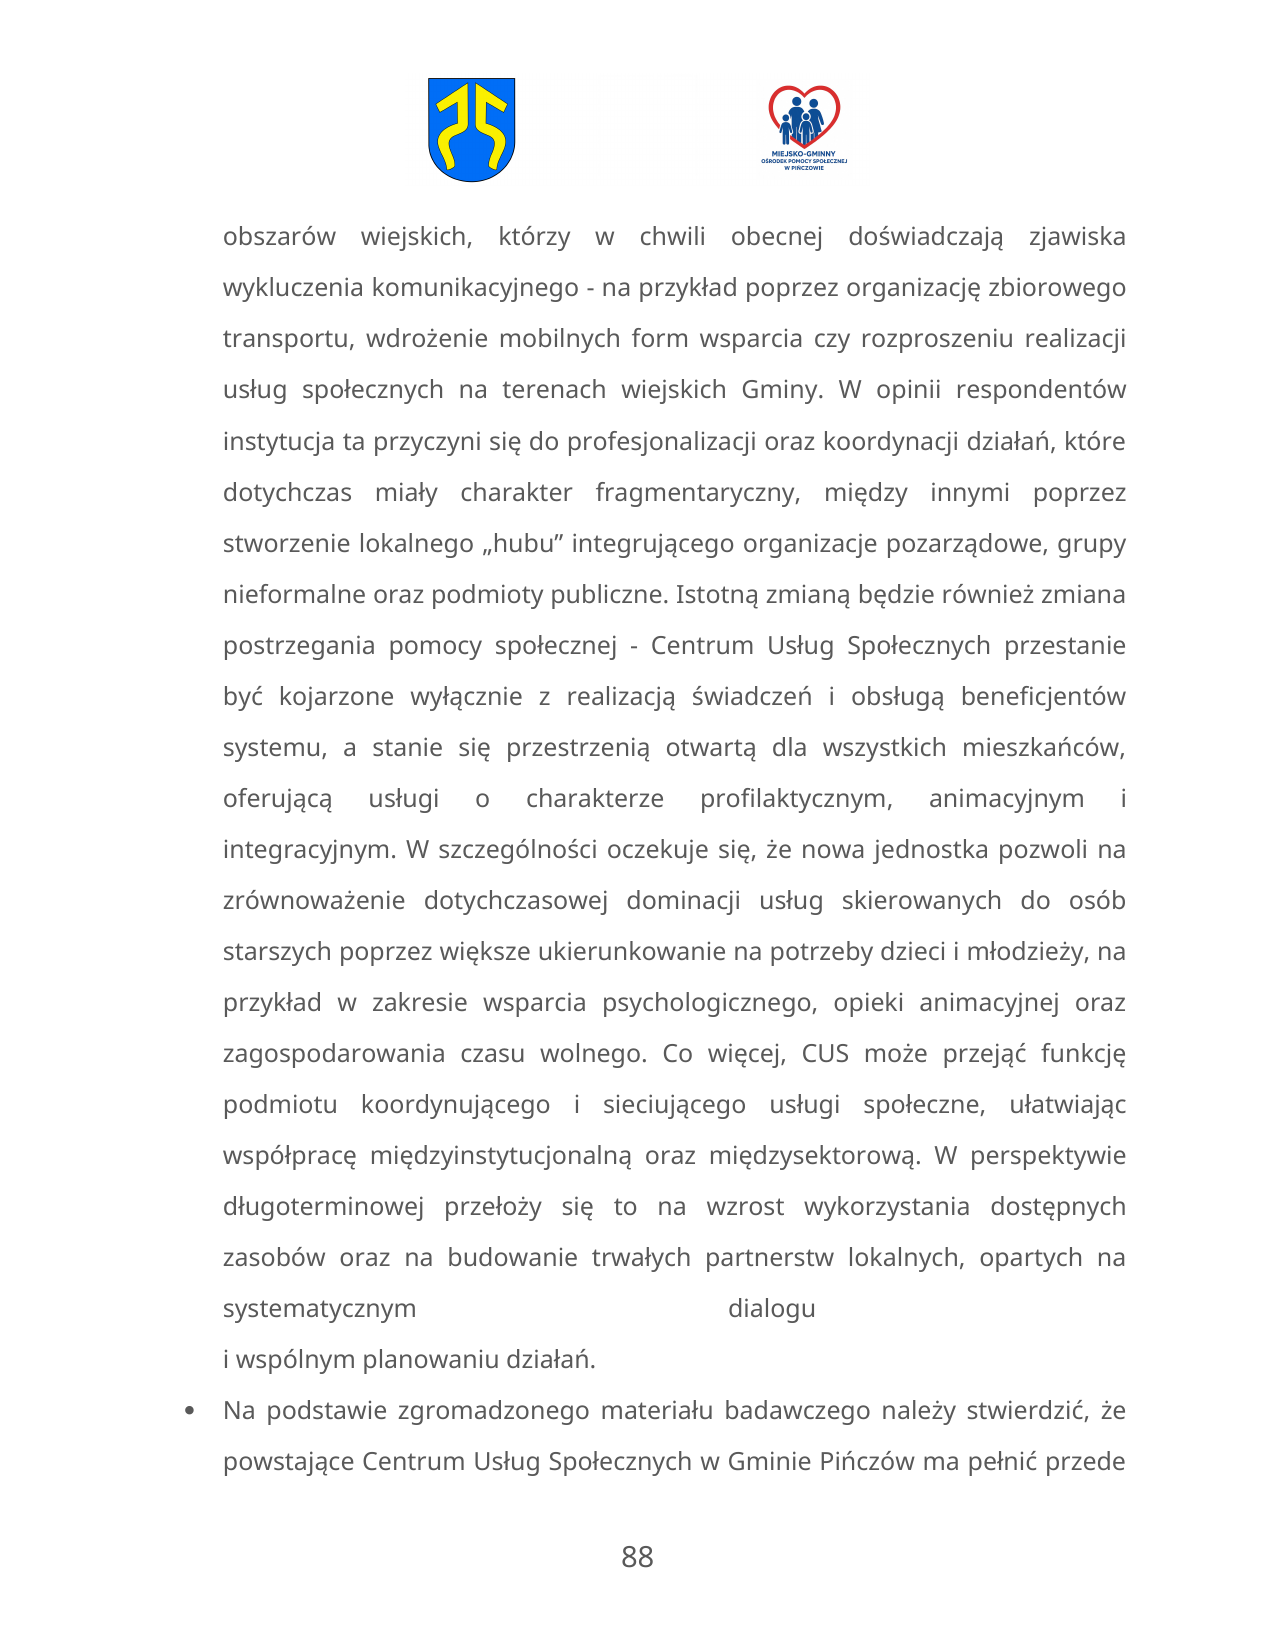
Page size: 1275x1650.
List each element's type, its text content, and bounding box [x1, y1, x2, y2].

list Na podstawie zgromadzonego materiału badawczego należy stwierdzić, że powstające Centrum Usług Społecznych w Gminie Pińczów ma pełnić przede [185, 1393, 1127, 1478]
list obszarów wiejskich, którzy w chwili obecnej doświadczają zjawiska wykluczenia komunikacyjnego - na przykład poprzez organizację zbiorowego transportu, wdrożenie mobilnych form wsparcia czy rozproszeniu realizacji usług społecznych na terenach wiejskich Gminy. W opinii respondentów instytucja ta przyczyni się do profesjonalizacji oraz koordynacji działań, które dotychczas miały charakter fragmentaryczny, między innymi poprzez stworzenie lokalnego „hubu” integrującego organizacje pozarządowe, grupy nieformalne oraz podmioty publiczne. Istotną zmianą będzie również zmiana postrzegania pomocy społecznej - Centrum Usług Społecznych przestanie być kojarzone wyłącznie z realizacją świadczeń i obsługą beneficjentów systemu, a stanie się przestrzenią otwartą dla wszystkich mieszkańców, oferującą usługi o charakterze profilaktycznym, animacyjnym i integracyjnym. W szczególności oczekuje się, że nowa jednostka pozwoli na zrównoważenie dotychczasowej dominacji usług skierowanych do osób starszych poprzez większe ukierunkowanie na potrzeby dzieci i młodzieży, na przykład w zakresie wsparcia psychologicznego, opieki animacyjnej oraz zagospodarowania czasu wolnego. Co więcej, CUS może przejąć funkcję podmiotu koordynującego i sieciującego usługi społeczne, ułatwiając współpracę międzyinstytucjonalną oraz międzysektorową. W perspektywie długoterminowej przełoży się to na wzrost wykorzystania dostępnych zasobów oraz na budowanie trwałych partnerstw lokalnych, opartych na systematycznym dialogu i wspólnym planowaniu działań. [185, 219, 1127, 1376]
picture [405, 73, 870, 186]
